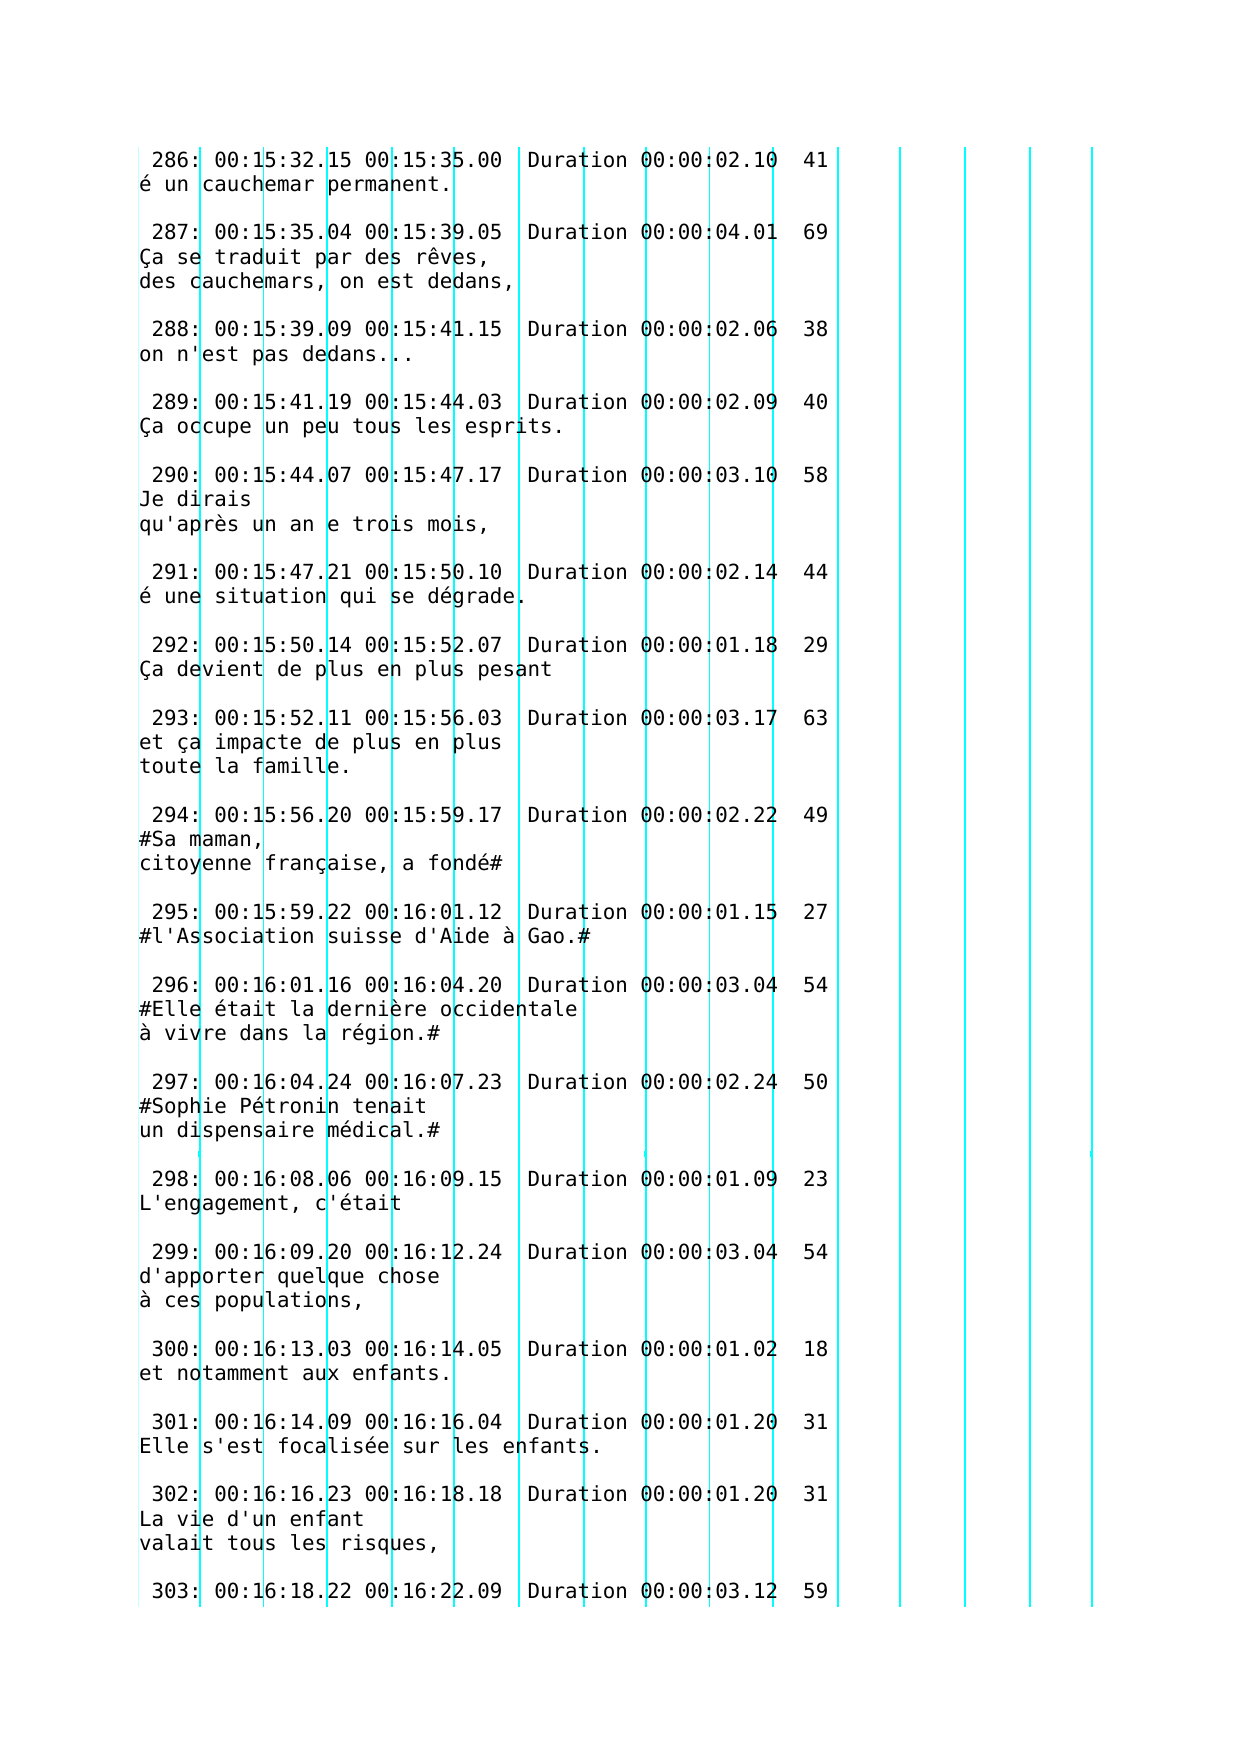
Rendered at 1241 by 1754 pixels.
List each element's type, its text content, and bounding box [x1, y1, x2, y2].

text des cauchemars, on est dedans, [139, 269, 1101, 293]
text d'apporter quelque chose [139, 1264, 1101, 1288]
text toute la famille. [139, 754, 1101, 779]
text on n'est pas dedans... [139, 342, 1101, 366]
text L'engagement, c'était [139, 1191, 1101, 1216]
text é une situation qui se dégrade. [139, 584, 1101, 609]
text Elle s'est focalisée sur les enfants. [139, 1434, 1101, 1458]
text 290: 00:15:44.07 00:15:47.17 Duration 00:00:03.10 58 [139, 463, 1101, 487]
text 302: 00:16:16.23 00:16:18.18 Duration 00:00:01.20 31 [139, 1482, 1101, 1507]
text 296: 00:16:01.16 00:16:04.20 Duration 00:00:03.04 54 [139, 973, 1101, 997]
text 286: 00:15:32.15 00:15:35.00 Duration 00:00:02.10 41 [139, 148, 1101, 172]
text citoyenne française, a fondé# [139, 851, 1101, 876]
text La vie d'un enfant [139, 1507, 1101, 1531]
text 288: 00:15:39.09 00:15:41.15 Duration 00:00:02.06 38 [139, 317, 1101, 342]
text à vivre dans la région.# [139, 1021, 1101, 1046]
text é un cauchemar permanent. [139, 172, 1101, 196]
text 303: 00:16:18.22 00:16:22.09 Duration 00:00:03.12 59 [139, 1579, 1101, 1604]
text Ça occupe un peu tous les esprits. [139, 414, 1101, 439]
text qu'après un an e trois mois, [139, 512, 1101, 536]
text 301: 00:16:14.09 00:16:16.04 Duration 00:00:01.20 31 [139, 1410, 1101, 1434]
text 287: 00:15:35.04 00:15:39.05 Duration 00:00:04.01 69 [139, 220, 1101, 245]
text 291: 00:15:47.21 00:15:50.10 Duration 00:00:02.14 44 [139, 560, 1101, 584]
text 300: 00:16:13.03 00:16:14.05 Duration 00:00:01.02 18 [139, 1337, 1101, 1361]
picture [138, 147, 1102, 1607]
text Ça se traduit par des rêves, [139, 245, 1101, 269]
text 299: 00:16:09.20 00:16:12.24 Duration 00:00:03.04 54 [139, 1240, 1101, 1264]
text 297: 00:16:04.24 00:16:07.23 Duration 00:00:02.24 50 [139, 1070, 1101, 1094]
text et notamment aux enfants. [139, 1361, 1101, 1385]
text Ça devient de plus en plus pesant [139, 657, 1101, 682]
text 289: 00:15:41.19 00:15:44.03 Duration 00:00:02.09 40 [139, 390, 1101, 414]
text #Sophie Pétronin tenait [139, 1094, 1101, 1118]
text #Elle était la dernière occidentale [139, 997, 1101, 1021]
text #l'Association suisse d'Aide à Gao.# [139, 924, 1101, 948]
text à ces populations, [139, 1288, 1101, 1313]
text valait tous les risques, [139, 1531, 1101, 1555]
text Je dirais [139, 487, 1101, 512]
text 293: 00:15:52.11 00:15:56.03 Duration 00:00:03.17 63 [139, 706, 1101, 730]
text un dispensaire médical.# [139, 1118, 1101, 1143]
text #Sa maman, [139, 827, 1101, 851]
text et ça impacte de plus en plus [139, 730, 1101, 754]
text 294: 00:15:56.20 00:15:59.17 Duration 00:00:02.22 49 [139, 803, 1101, 827]
text 292: 00:15:50.14 00:15:52.07 Duration 00:00:01.18 29 [139, 633, 1101, 657]
text 298: 00:16:08.06 00:16:09.15 Duration 00:00:01.09 23 [139, 1167, 1101, 1191]
text 295: 00:15:59.22 00:16:01.12 Duration 00:00:01.15 27 [139, 900, 1101, 924]
